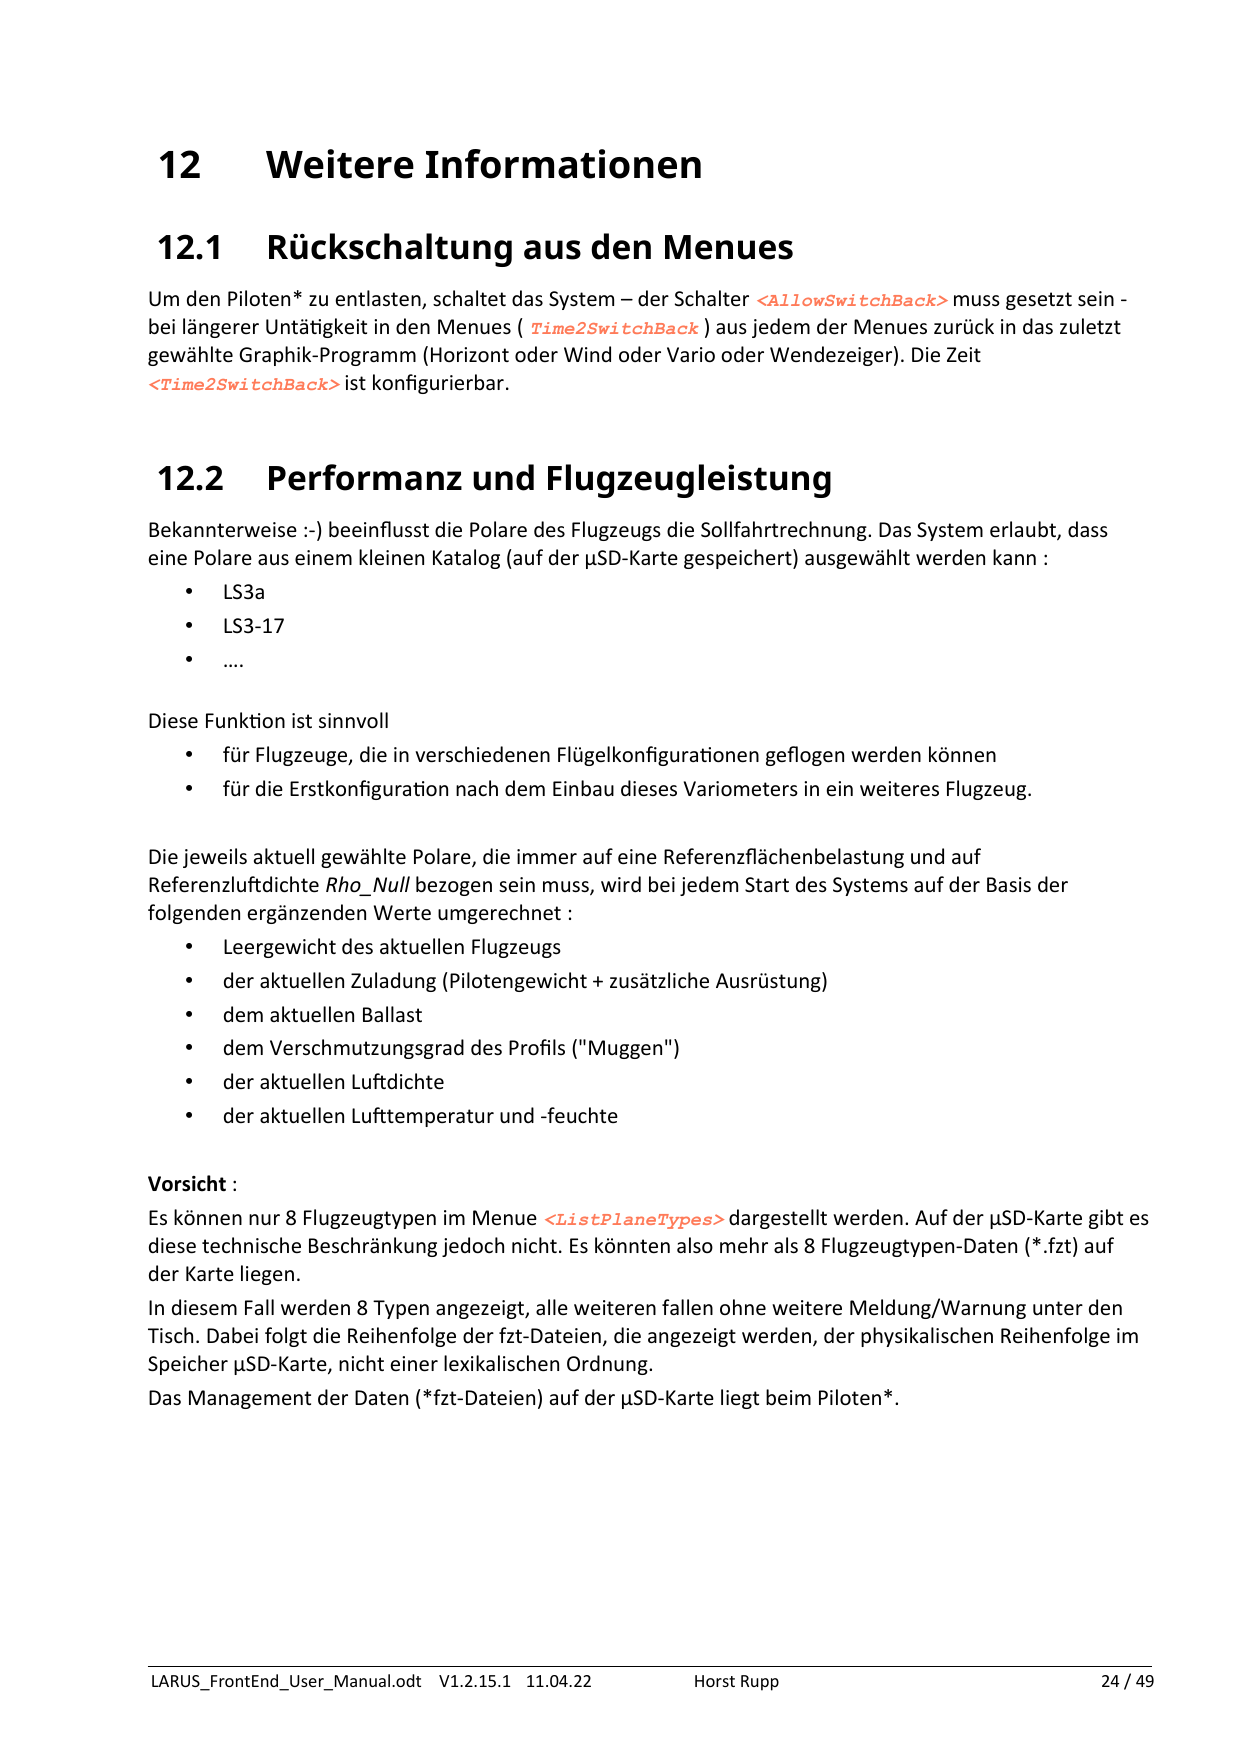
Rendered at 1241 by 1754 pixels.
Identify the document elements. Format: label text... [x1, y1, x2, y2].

list …. [185, 645, 1152, 701]
subtitle Weitere Informationen [148, 138, 1128, 190]
list dem aktuellen Ballast [185, 1000, 1152, 1028]
list Leergewicht des aktuellen Flugzeugs [185, 932, 1152, 960]
text In diesem Fall werden 8 Typen angezeigt, alle weiteren fallen ohne weitere Meldung/Warnung unter den Tisch. Dabei folgt die Reihenfolge der fzt-Dateien, die angezeigt werden, der physikalischen Reihenfolge im Speicher µSD-Karte, nicht einer lexikalischen Ordnung. [148, 1293, 1152, 1377]
list der aktuellen Zuladung (Pilotengewicht + zusätzliche Ausrüstung) [185, 966, 1152, 994]
text Um den Piloten* zu entlasten, schaltet das System – der Schalter <AllowSwitchBack> muss gesetzt sein - bei längerer Untätigkeit in den Menues ( Time2SwitchBack ) aus jedem der Menues zurück in das zuletzt gewählte Graphik-Programm (Horizont oder Wind oder Vario oder Wendezeiger). Die Zeit <Time2SwitchBack> ist konfigurierbar. [148, 284, 1152, 396]
subtitle Rückschaltung aus den Menues [148, 223, 1152, 269]
text Das Management der Daten (*fzt-Dateien) auf der µSD-Karte liegt beim Piloten*. [148, 1383, 1152, 1411]
list für Flugzeuge, die in verschiedenen Flügelkonfigurationen geflogen werden können [185, 741, 1152, 768]
text Bekannterweise :-) beeinflusst die Polare des Flugzeugs die Sollfahrtrechnung. Das System erlaubt, dass eine Polare aus einem kleinen Katalog (auf der µSD-Karte gespeichert) ausgewählt werden kann : [148, 515, 1152, 571]
text Diese Funktion ist sinnvoll [148, 707, 1152, 735]
list der aktuellen Lufttemperatur und -feuchte [185, 1101, 1152, 1129]
list der aktuellen Luftdichte [185, 1067, 1152, 1095]
list LS3a [185, 577, 1152, 605]
text Vorsicht : [148, 1169, 1152, 1197]
list LS3-17 [185, 611, 1152, 639]
subtitle Performanz und Flugzeugleistung [148, 454, 1152, 500]
text Es können nur 8 Flugzeugtypen im Menue <ListPlaneTypes> dargestellt werden. Auf der µSD-Karte gibt es diese technische Beschränkung jedoch nicht. Es könnten also mehr als 8 Flugzeugtypen-Daten (*.fzt) auf der Karte liegen. [148, 1203, 1152, 1287]
list für die Erstkonfiguration nach dem Einbau dieses Variometers in ein weiteres Flugzeug. [185, 774, 1152, 802]
list dem Verschmutzungsgrad des Profils ("Muggen") [185, 1033, 1152, 1062]
text Die jeweils aktuell gewählte Polare, die immer auf eine Referenzflächenbelastung und auf Referenzluftdichte Rho_Null bezogen sein muss, wird bei jedem Start des Systems auf der Basis der folgenden ergänzenden Werte umgerechnet : [148, 842, 1152, 926]
